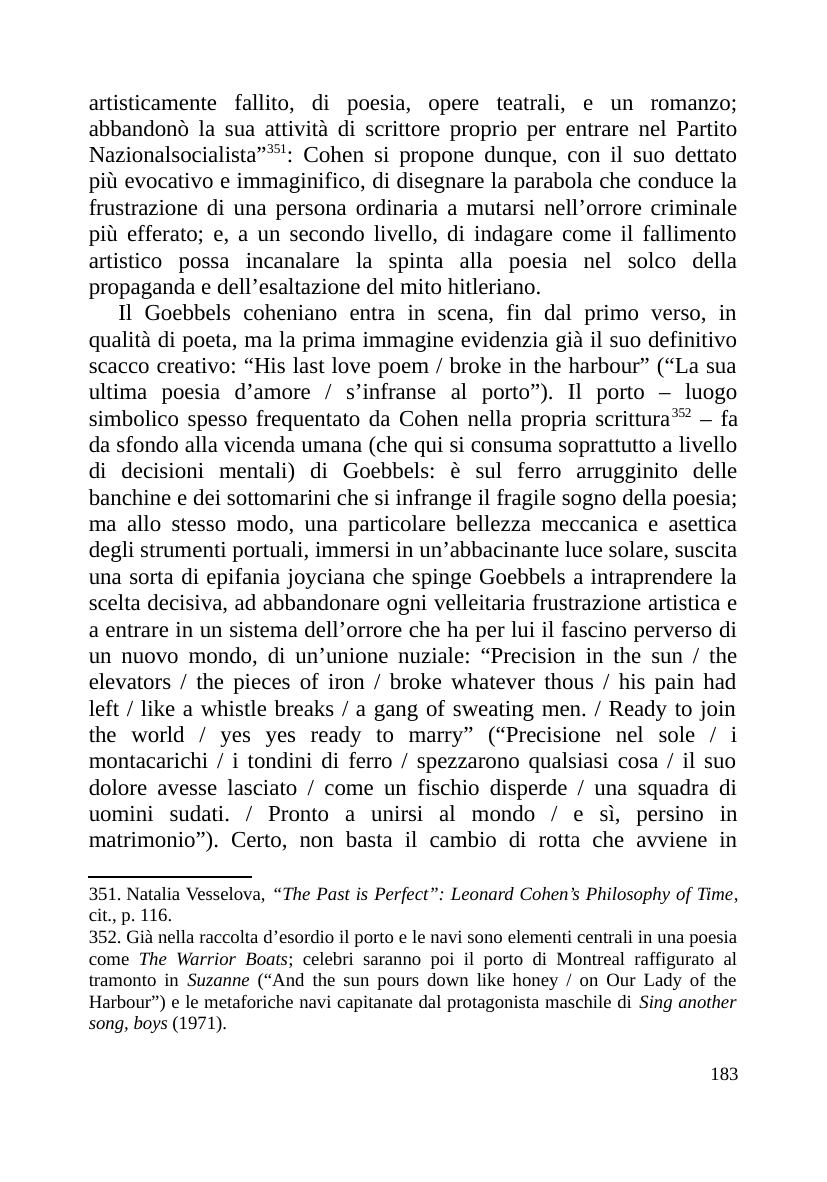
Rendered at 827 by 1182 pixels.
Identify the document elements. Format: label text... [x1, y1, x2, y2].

text Natalia Vesselova, “The Past is Perfect”: Leonard Cohen’s Philosophy of Time, cit., p. 116. [88, 883, 738, 926]
text Già nella raccolta d’esordio il porto e le navi sono elementi centrali in una poesia come The Warrior Boats; celebri saranno poi il porto di Montreal raffigurato al tramonto in Suzanne (“And the sun pours down like honey / on Our Lady of the Harbour”) e le metaforiche navi capitanate dal protagonista maschile di Sing another song, boys (1971). [88, 926, 738, 1034]
text artisticamente fallito, di poesia, opere teatrali, e un romanzo; abbandonò la sua attività di scrittore proprio per entrare nel Partito Nazionalsocialista”: Cohen si propone dunque, con il suo dettato più evocativo e immaginifico, di disegnare la parabola che conduce la frustrazione di una persona ordinaria a mutarsi nell’orrore criminale più efferato; e, a un secondo livello, di indagare come il fallimento artistico possa incanalare la spinta alla poesia nel solco della propaganda e dell’esaltazione del mito hitleriano. [88, 88, 738, 299]
text Il Goebbels coheniano entra in scena, fin dal primo verso, in qualità di poeta, ma la prima immagine evidenzia già il suo definitivo scacco creativo: “His last love poem / broke in the harbour” (“La sua ultima poesia d’amore / s’infranse al porto”). Il porto – luogo simbolico spesso frequentato da Cohen nella propria scrittura – fa da sfondo alla vicenda umana (che qui si consuma soprattutto a livello di decisioni mentali) di Goebbels: è sul ferro arrugginito delle banchine e dei sottomarini che si infrange il fragile sogno della poesia; ma allo stesso modo, una particolare bellezza meccanica e asettica degli strumenti portuali, immersi in un’abbacinante luce solare, suscita una sorta di epifania joyciana che spinge Goebbels a intraprendere la scelta decisiva, ad abbandonare ogni velleitaria frustrazione artistica e a entrare in un sistema dell’orrore che ha per lui il fascino perverso di un nuovo mondo, di un’unione nuziale: “Precision in the sun / the elevators / the pieces of iron / broke whatever thous / his pain had left / like a whistle breaks / a gang of sweating men. / Ready to join the world / yes yes ready to marry” (“Precisione nel sole / i montacarichi / i tondini di ferro / spezzarono qualsiasi cosa / il suo dolore avesse lasciato / come un fischio disperde / una squadra di uomini sudati. / Pronto a unirsi al mondo / e sì, persino in matrimonio”). Certo, non basta il cambio di rotta che avviene in [88, 299, 738, 853]
